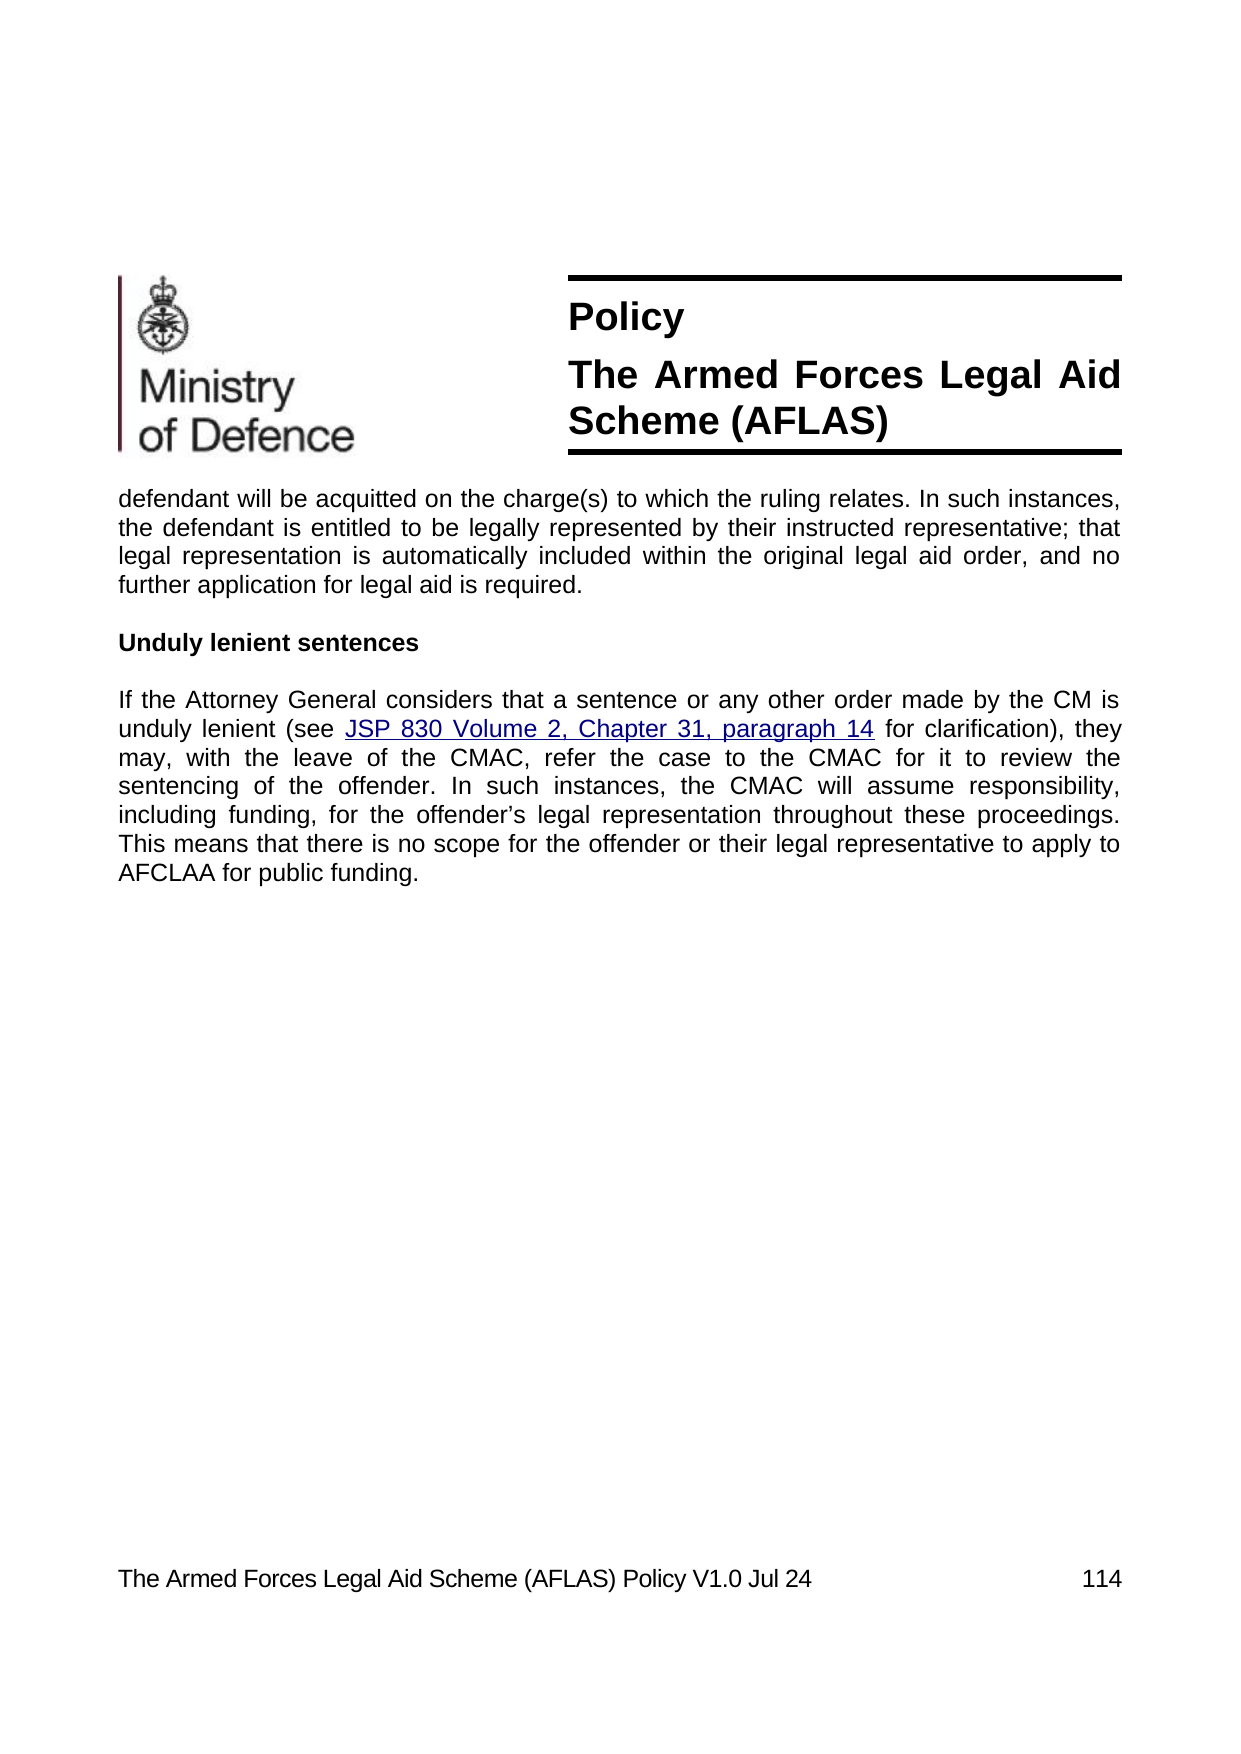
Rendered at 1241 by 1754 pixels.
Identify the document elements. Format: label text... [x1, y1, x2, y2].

subtitle Unduly lenient sentences [118, 627, 1122, 656]
text If the Attorney General considers that a sentence or any other order made by the CM is unduly lenient (see JSP 830 Volume 2, Chapter 31, paragraph 14 for clarification), they may, with the leave of the CMAC, refer the case to the CMAC for it to review the sentencing of the offender. In such instances, the CMAC will assume responsibility, including funding, for the offender’s legal representation throughout these proceedings. This means that there is no scope for the offender or their legal representative to apply to AFCLAA for public funding. [118, 685, 1122, 886]
text defendant will be acquitted on the charge(s) to which the ruling relates. In such instances, the defendant is entitled to be legally represented by their instructed representative; that legal representation is automatically included within the original legal aid order, and no further application for legal aid is required. [118, 484, 1122, 599]
